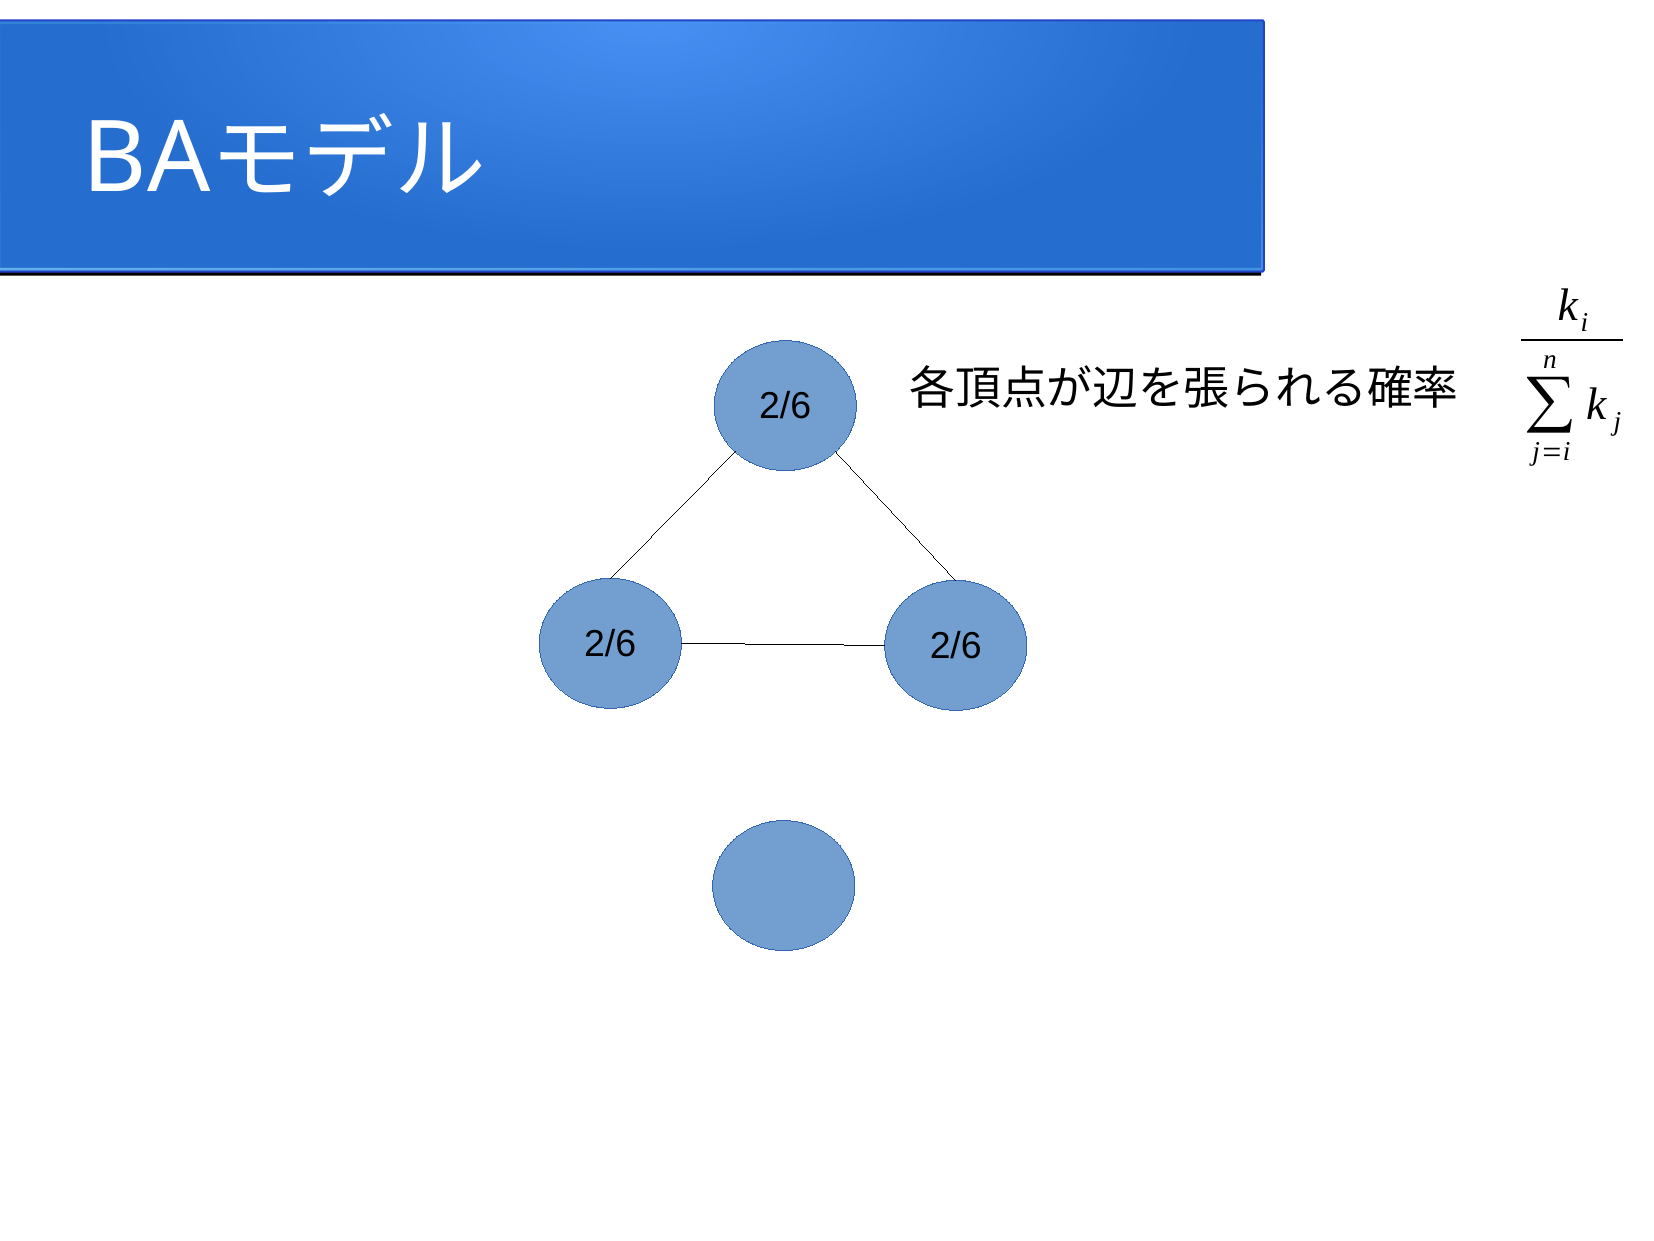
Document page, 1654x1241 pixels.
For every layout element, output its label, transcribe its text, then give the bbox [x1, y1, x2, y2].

text_box 2/6 [714, 340, 857, 471]
text_box 2/6 [539, 578, 682, 709]
chart [1513, 279, 1632, 467]
text_box 各頂点が辺を張られる確率 [894, 344, 1575, 421]
text_box 2/6 [884, 580, 1027, 711]
title BAモデル [82, 49, 1250, 257]
text_box [712, 820, 855, 951]
